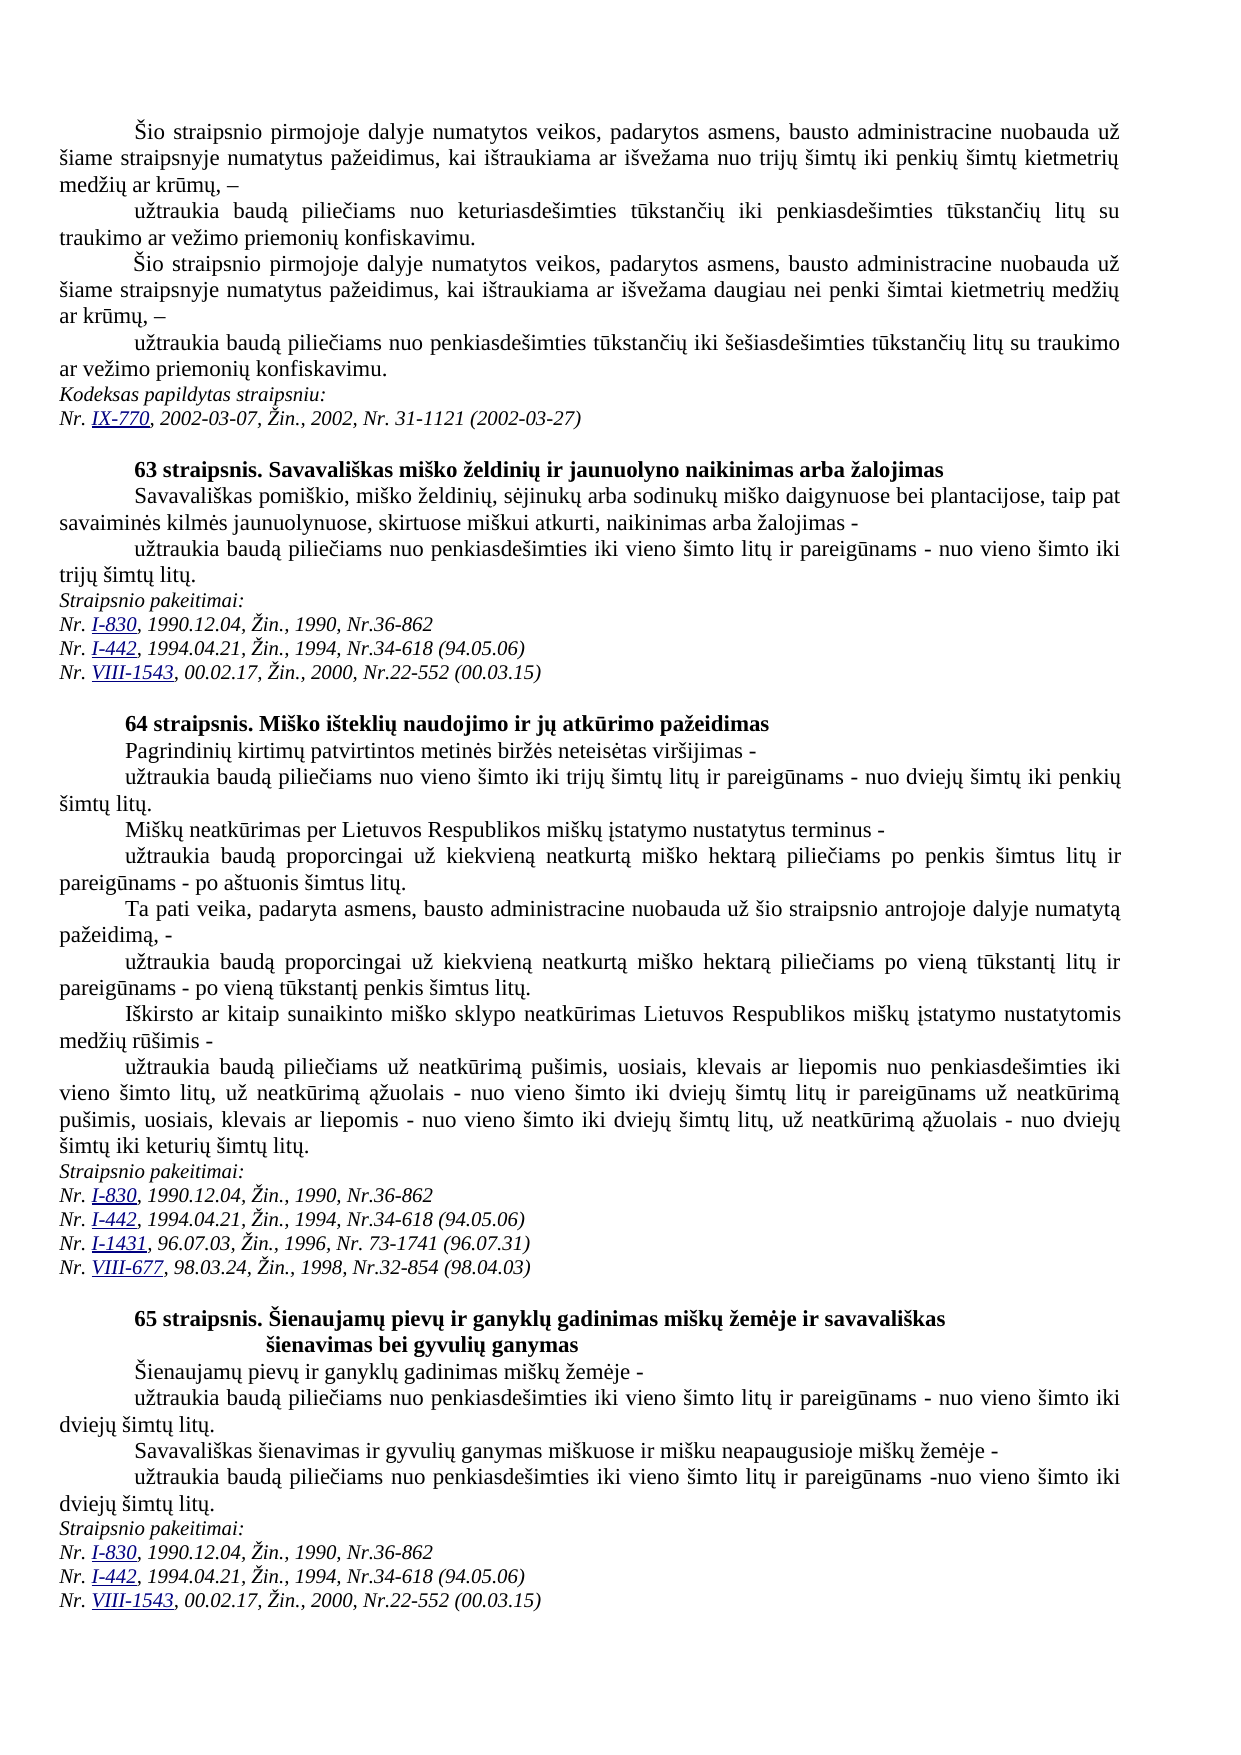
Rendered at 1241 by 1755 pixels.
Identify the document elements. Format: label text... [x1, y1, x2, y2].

text Straipsnio pakeitimai: [59, 588, 1122, 612]
text Nr. I-442, 1994.04.21, Žin., 1994, Nr.34-618 (94.05.06) [59, 1207, 1122, 1231]
text Šienaujamų pievų ir ganyklų gadinimas miškų žemėje - [59, 1358, 1122, 1384]
text Pagrindinių kirtimų patvirtintos metinės biržės neteisėtas viršijimas - [59, 737, 1122, 763]
text Nr. I-442, 1994.04.21, Žin., 1994, Nr.34-618 (94.05.06) [59, 1564, 1122, 1588]
text šienavimas bei gyvulių ganymas [266, 1332, 1122, 1358]
text Miškų neatkūrimas per Lietuvos Respublikos miškų įstatymo nustatytus terminus - [59, 816, 1122, 842]
text užtraukia baudą piliečiams už neatkūrimą pušimis, uosiais, klevais ar liepomis nuo penkiasdešimties iki vieno šimto litų, už neatkūrimą ąžuolais - nuo vieno šimto iki dviejų šimtų litų ir pareigūnams už neatkūrimą pušimis, uosiais, klevais ar liepomis - nuo vieno šimto iki dviejų šimtų litų, už neatkūrimą ąžuolais - nuo dviejų šimtų iki keturių šimtų litų. [59, 1053, 1122, 1158]
text užtraukia baudą piliečiams nuo penkiasdešimties tūkstančių iki šešiasdešimties tūkstančių litų su traukimo ar vežimo priemonių konfiskavimu. [59, 329, 1122, 382]
text Nr. VIII-1543, 00.02.17, Žin., 2000, Nr.22-552 (00.03.15) [59, 1588, 1122, 1612]
text Savavališkas pomiškio, miško želdinių, sėjinukų arba sodinukų miško daigynuose bei plantacijose, taip pat savaiminės kilmės jaunuolynuose, skirtuose miškui atkurti, naikinimas arba žalojimas - [59, 482, 1122, 535]
text Nr. IX-770, 2002-03-07, Žin., 2002, Nr. 31-1121 (2002-03-27) [59, 406, 1122, 430]
text 64 straipsnis. Miško išteklių naudojimo ir jų atkūrimo pažeidimas [59, 711, 1122, 737]
text Nr. I-830, 1990.12.04, Žin., 1990, Nr.36-862 [59, 612, 1122, 636]
text užtraukia baudą piliečiams nuo keturiasdešimties tūkstančių iki penkiasdešimties tūkstančių litų su traukimo ar vežimo priemonių konfiskavimu. [59, 197, 1121, 250]
text užtraukia baudą piliečiams nuo penkiasdešimties iki vieno šimto litų ir pareigūnams - nuo vieno šimto iki trijų šimtų litų. [59, 535, 1122, 588]
text Ta pati veika, padaryta asmens, bausto administracine nuobauda už šio straipsnio antrojoje dalyje numatytą pažeidimą, - [59, 895, 1122, 948]
text Kodeksas papildytas straipsniu: [59, 382, 1122, 406]
text Nr. I-442, 1994.04.21, Žin., 1994, Nr.34-618 (94.05.06) [59, 636, 1122, 660]
text Straipsnio pakeitimai: [59, 1516, 1122, 1540]
text Iškirsto ar kitaip sunaikinto miško sklypo neatkūrimas Lietuvos Respublikos miškų įstatymo nustatytomis medžių rūšimis - [59, 1000, 1122, 1053]
text užtraukia baudą piliečiams nuo penkiasdešimties iki vieno šimto litų ir pareigūnams - nuo vieno šimto iki dviejų šimtų litų. [59, 1384, 1122, 1437]
text Nr. I-830, 1990.12.04, Žin., 1990, Nr.36-862 [59, 1540, 1122, 1564]
text Savavališkas šienavimas ir gyvulių ganymas miškuose ir mišku neapaugusioje miškų žemėje - [59, 1437, 1122, 1463]
text užtraukia baudą piliečiams nuo penkiasdešimties iki vieno šimto litų ir pareigūnams -nuo vieno šimto iki dviejų šimtų litų. [59, 1463, 1122, 1516]
text užtraukia baudą proporcingai už kiekvieną neatkurtą miško hektarą piliečiams po vieną tūkstantį litų ir pareigūnams - po vieną tūkstantį penkis šimtus litų. [59, 948, 1122, 1000]
text 65 straipsnis. Šienaujamų pievų ir ganyklų gadinimas miškų žemėje ir savavališkas [134, 1305, 1122, 1332]
text Nr. I-1431, 96.07.03, Žin., 1996, Nr. 73-1741 (96.07.31) [59, 1231, 1122, 1255]
text Nr. VIII-1543, 00.02.17, Žin., 2000, Nr.22-552 (00.03.15) [59, 660, 1122, 684]
text Nr. VIII-677, 98.03.24, Žin., 1998, Nr.32-854 (98.04.03) [59, 1255, 1122, 1279]
text užtraukia baudą proporcingai už kiekvieną neatkurtą miško hektarą piliečiams po penkis šimtus litų ir pareigūnams - po aštuonis šimtus litų. [59, 842, 1122, 895]
text 63 straipsnis. Savavališkas miško želdinių ir jaunuolyno naikinimas arba žalojimas [134, 456, 1122, 482]
text Straipsnio pakeitimai: [59, 1158, 1122, 1183]
text Nr. I-830, 1990.12.04, Žin., 1990, Nr.36-862 [59, 1183, 1122, 1207]
text Šio straipsnio pirmojoje dalyje numatytos veikos, padarytos asmens, bausto administracine nuobauda už šiame straipsnyje numatytus pažeidimus, kai ištraukiama ar išvežama daugiau nei penki šimtai kietmetrių medžių ar krūmų, – [59, 250, 1121, 329]
text užtraukia baudą piliečiams nuo vieno šimto iki trijų šimtų litų ir pareigūnams - nuo dviejų šimtų iki penkių šimtų litų. [59, 763, 1122, 816]
text Šio straipsnio pirmojoje dalyje numatytos veikos, padarytos asmens, bausto administracine nuobauda už šiame straipsnyje numatytus pažeidimus, kai ištraukiama ar išvežama nuo trijų šimtų iki penkių šimtų kietmetrių medžių ar krūmų, – [59, 118, 1121, 197]
